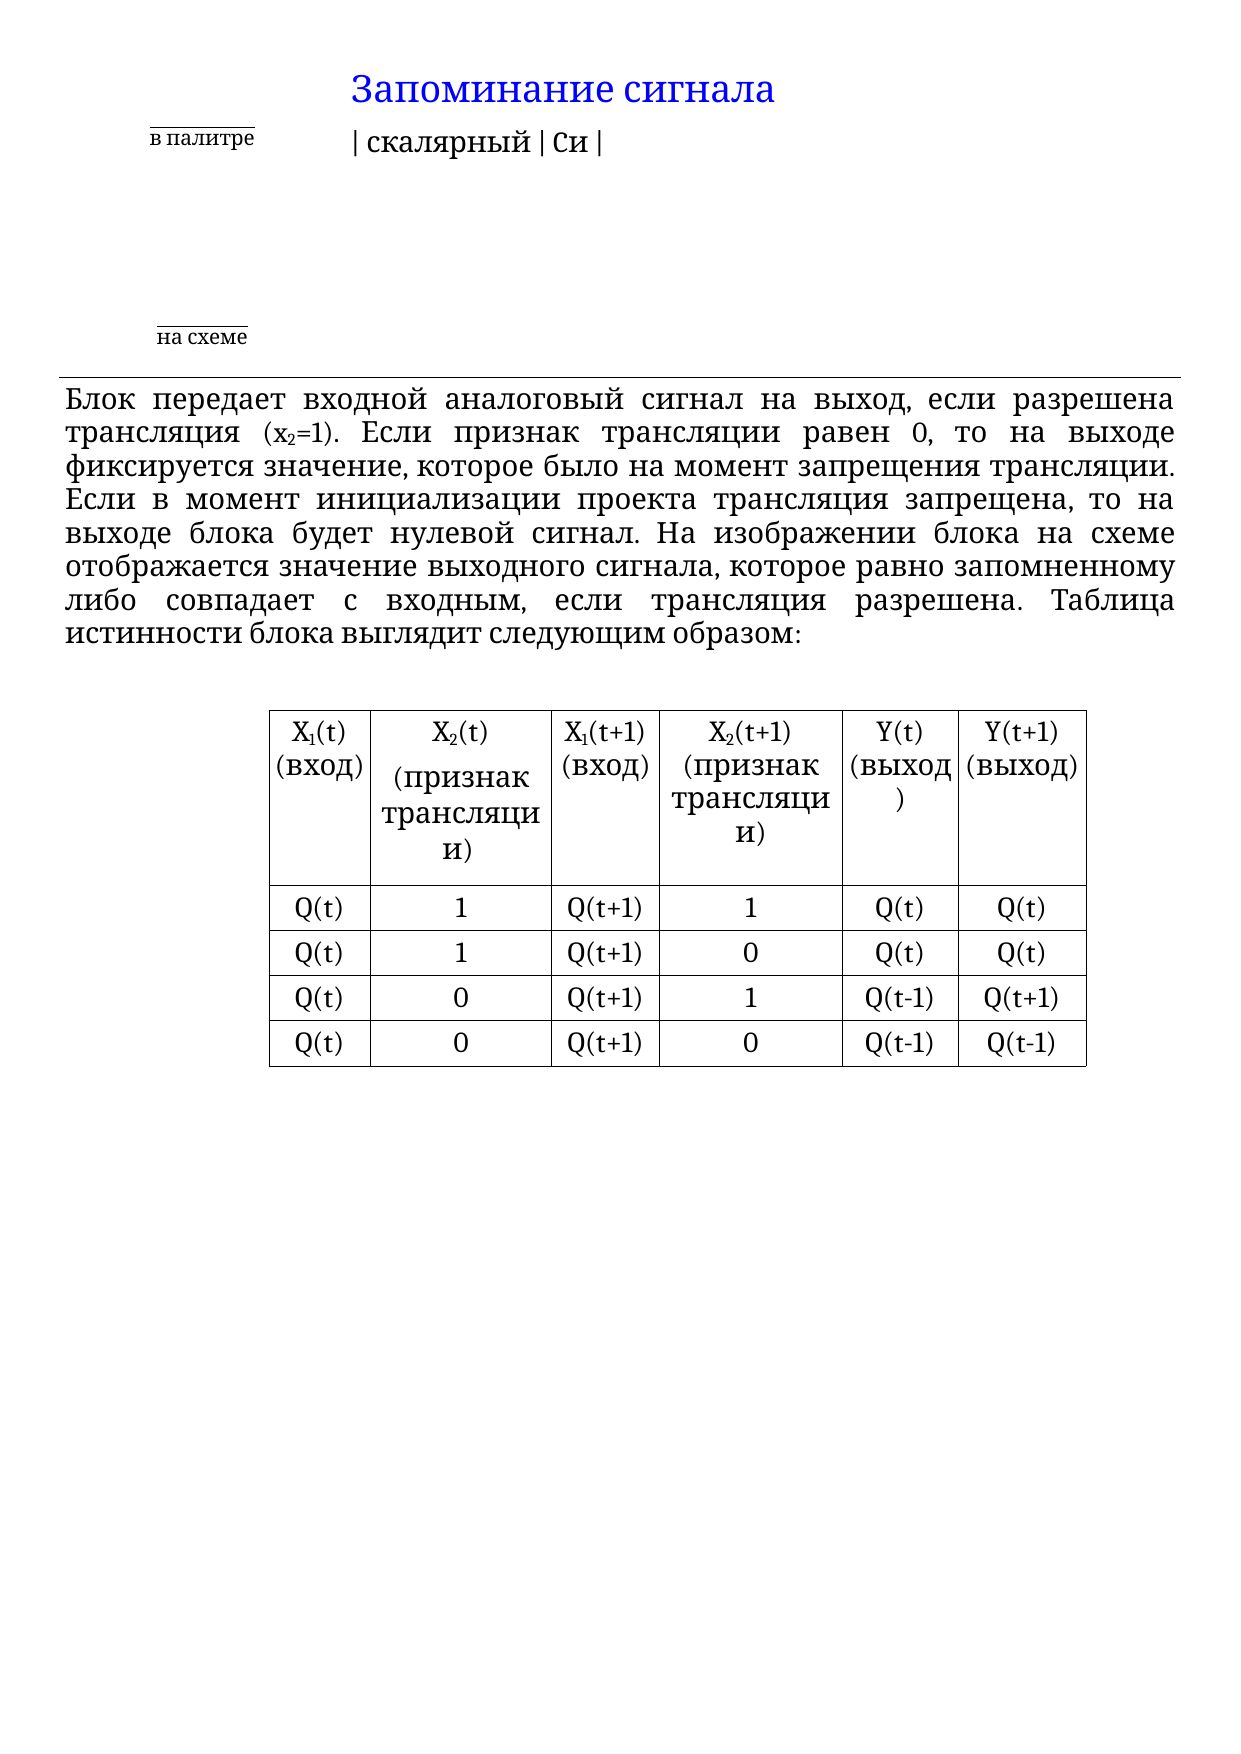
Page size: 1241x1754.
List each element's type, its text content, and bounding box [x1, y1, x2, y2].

table_cell Q(t+1) [552, 976, 659, 1020]
table_cell 1 [660, 976, 842, 1020]
table_cell Q(t) [270, 886, 370, 930]
table_cell 1 [371, 886, 551, 930]
table_cell Q(t+1) [552, 886, 659, 930]
table_cell Блок передает входной аналоговый сигнал на выход, если разрешена трансляция (x2=1). Если признак трансляции равен 0, то на выходе фиксируется значение, которое было на момент запрещения трансляции. Если в момент инициализации проекта трансляция запрещена, то на выходе блока будет нулевой сигнал. На изображении блока на схеме отображается значение выходного сигнала, которое равно запомненному либо совпадает с входным, если трансляция разрешена. Таблица истинности блока выглядит следующим образом: [59, 378, 1181, 1163]
table_cell 0 [371, 976, 551, 1020]
table_cell [345, 320, 1181, 377]
table_header X1(t+1) (вход) [552, 711, 659, 885]
table_header Y(t) (выход) [843, 711, 958, 885]
table_cell [345, 178, 1181, 319]
table_cell Q(t) [270, 976, 370, 1020]
table_cell Q(t) [843, 931, 958, 975]
table_cell Q(t-1) [843, 976, 958, 1020]
table_cell в палитре [59, 121, 345, 178]
table_header Y(t+1) (выход) [959, 711, 1086, 885]
table_header X2(t) (признак трансляции) [371, 711, 551, 885]
table_cell Q(t) [959, 886, 1086, 930]
table_cell Q(t+1) [959, 976, 1086, 1020]
table_cell [59, 178, 345, 319]
table_cell Q(t) [843, 886, 958, 930]
table_header X2(t+1) (признак трансляции) [660, 711, 842, 885]
table_cell на схеме [59, 320, 345, 377]
table_cell 0 [660, 931, 842, 975]
table_header X1(t) (вход) [270, 711, 370, 885]
table_cell | скалярный | Cи | [345, 121, 1181, 178]
table_cell Q(t) [270, 931, 370, 975]
table_cell 0 [660, 1021, 842, 1066]
table_cell Q(t+1) [552, 931, 659, 975]
table_cell Q(t) [959, 931, 1086, 975]
table_cell Q(t+1) [552, 1021, 659, 1066]
table_cell 0 [371, 1021, 551, 1066]
table_header Запоминание сигнала [345, 59, 1181, 121]
table_cell Q(t-1) [843, 1021, 958, 1066]
table_header [59, 59, 345, 121]
table_cell 1 [660, 886, 842, 930]
table_cell 1 [371, 931, 551, 975]
table_cell Q(t) [270, 1021, 370, 1066]
table_cell Q(t-1) [959, 1021, 1086, 1066]
